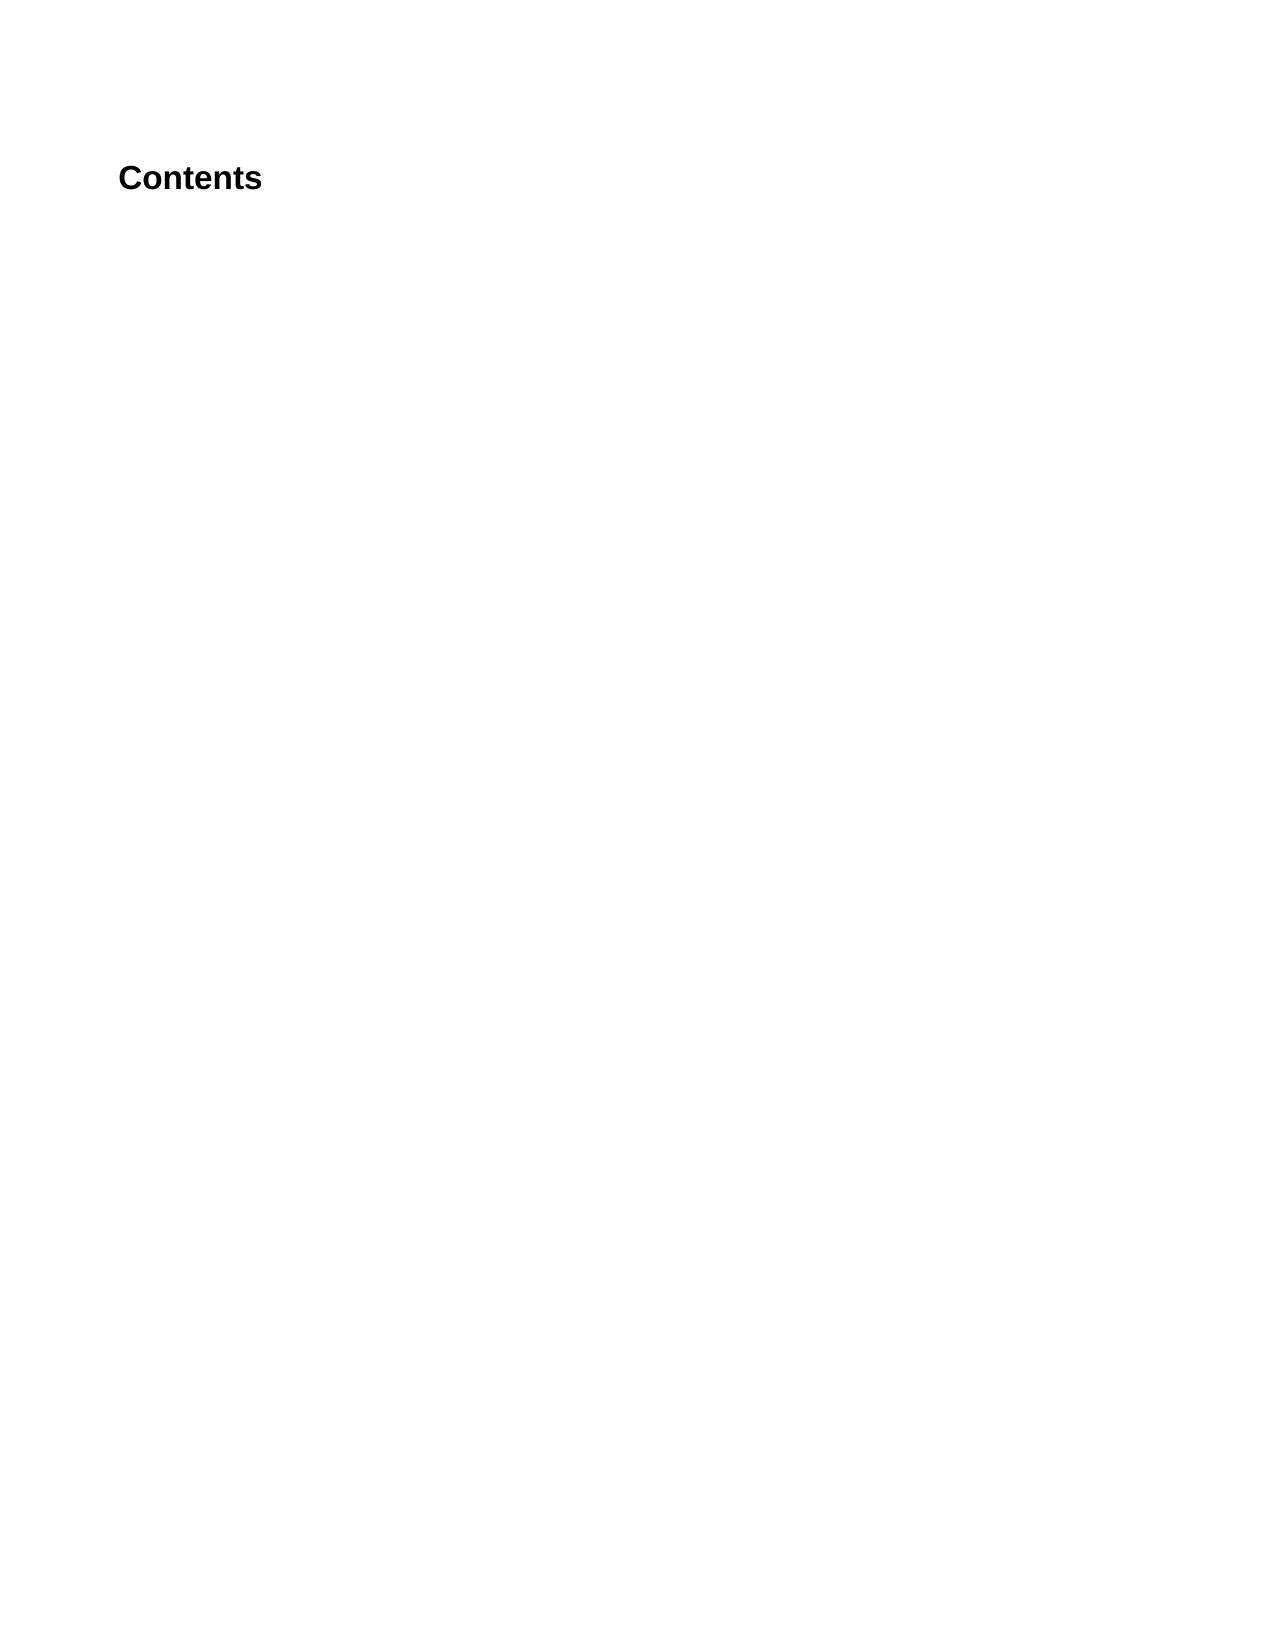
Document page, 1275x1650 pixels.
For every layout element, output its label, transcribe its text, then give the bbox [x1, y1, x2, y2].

text Contents [118, 158, 1157, 196]
